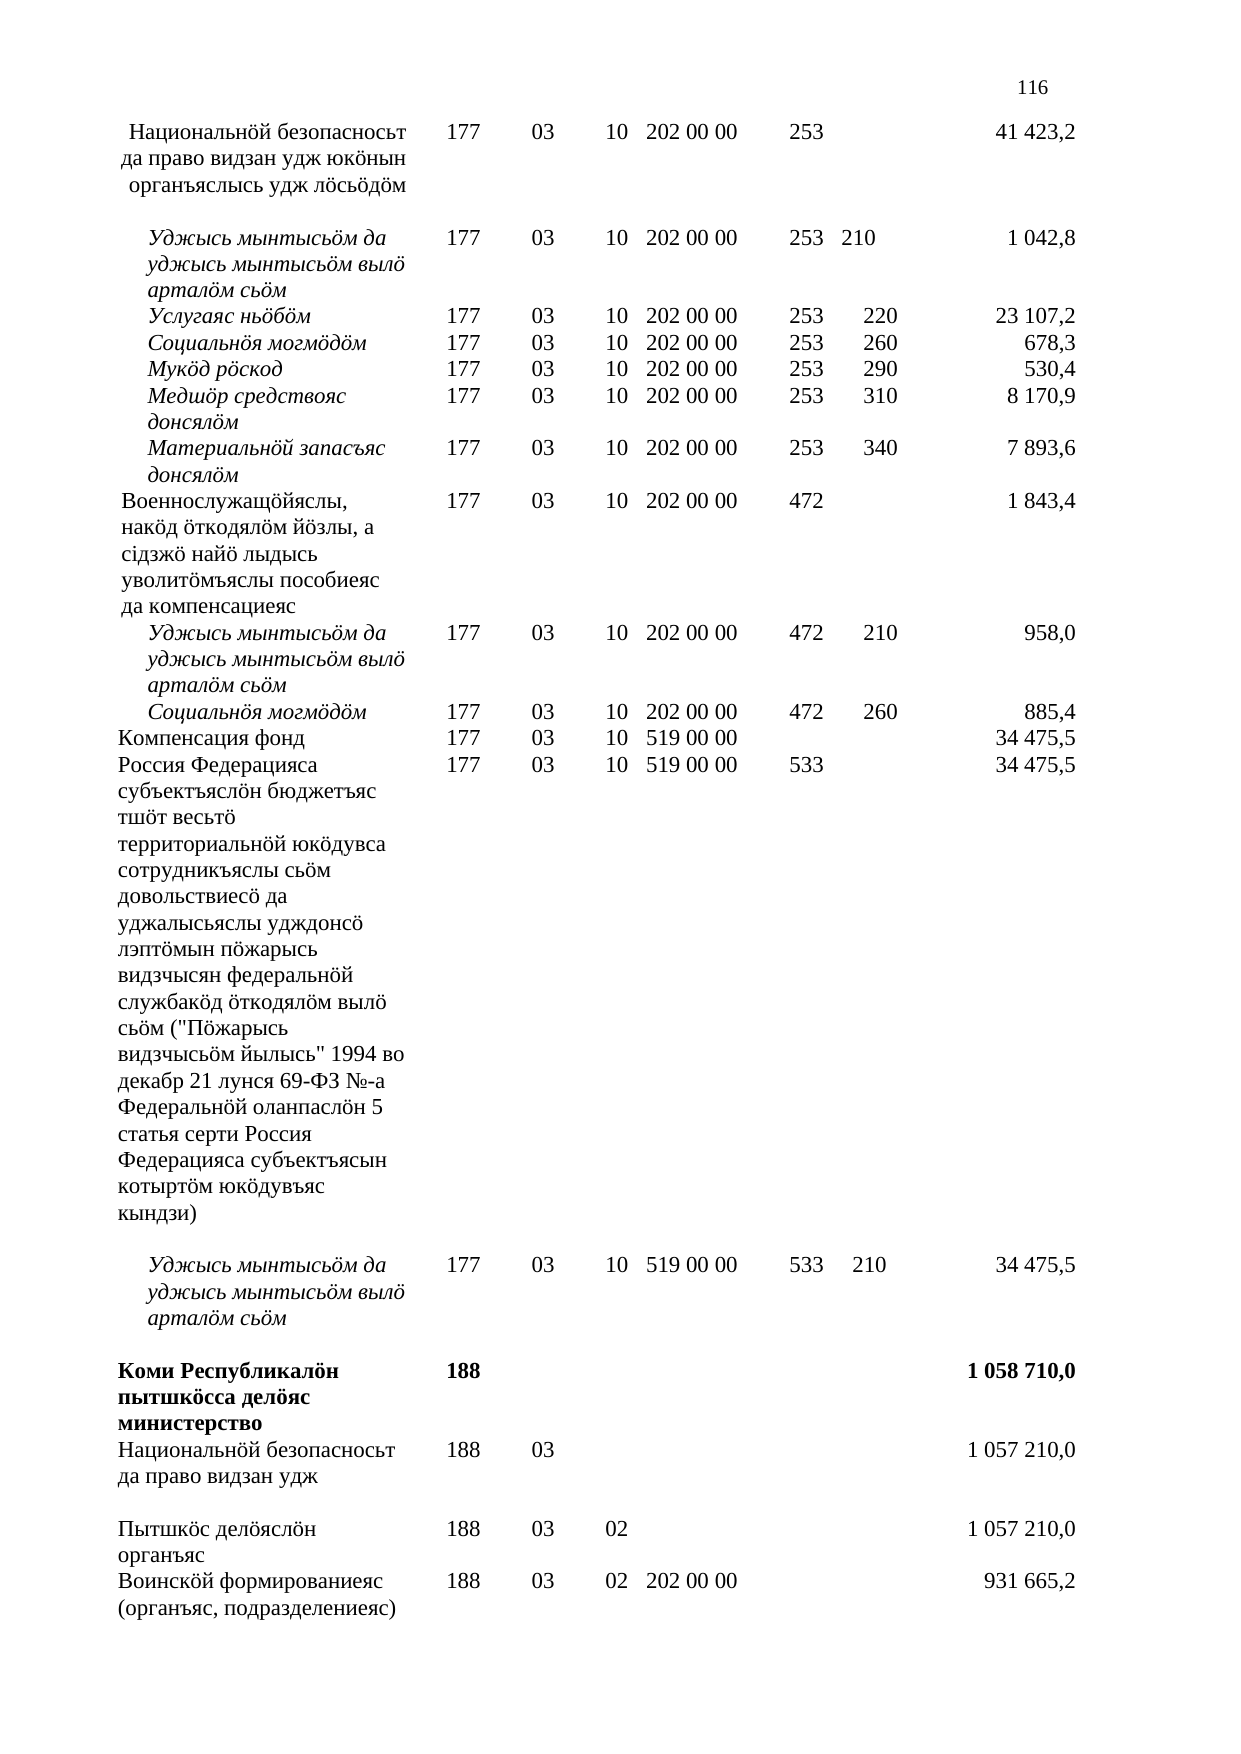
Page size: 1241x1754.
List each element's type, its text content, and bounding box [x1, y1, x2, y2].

table_cell 1 843,4 [906, 487, 1084, 619]
table_cell Материальнöй запасъяс донсялöм [109, 434, 415, 487]
table_cell 03 [489, 1568, 563, 1620]
table_cell [489, 1357, 563, 1436]
table_cell [906, 1330, 1084, 1357]
table_cell Мукöд рöскод [109, 355, 415, 382]
table_cell 210 [832, 619, 906, 698]
table_cell [832, 751, 906, 1251]
table_cell 188 [415, 1357, 489, 1436]
table_cell 10 [563, 724, 637, 751]
table_cell Услугаяс ньöбöм [109, 303, 415, 329]
table_cell 177 [415, 382, 489, 434]
table_cell 1 057 210,0 [906, 1436, 1084, 1515]
table_cell 177 [415, 434, 489, 487]
table_cell 10 [563, 118, 637, 223]
table_cell 10 [563, 382, 637, 434]
table_cell 10 [563, 303, 637, 329]
table_cell [770, 1568, 832, 1620]
table_cell 253 [770, 303, 832, 329]
table_cell 8 170,9 [906, 382, 1084, 434]
table_cell 472 [770, 698, 832, 724]
table_cell 202 00 00 [637, 118, 770, 223]
table_cell 10 [563, 329, 637, 355]
table_cell 03 [489, 751, 563, 1251]
table_cell [637, 1357, 770, 1436]
table_cell 03 [489, 698, 563, 724]
table_cell 253 [770, 118, 832, 223]
table_cell 202 00 00 [637, 303, 770, 329]
table_cell 177 [415, 118, 489, 223]
table_cell 1 042,8 [906, 224, 1084, 303]
table_cell 472 [770, 487, 832, 619]
table_cell [637, 1436, 770, 1515]
table_cell 202 00 00 [637, 1568, 770, 1620]
table_cell 202 00 00 [637, 224, 770, 303]
table_cell [832, 724, 906, 751]
table_cell Национальнöй безопасносьт да право видзан удж юкöнын органъяслысь удж лöсьöдöм [109, 118, 415, 223]
table_cell Коми Республикалöн пытшкöсса делöяс министерство [109, 1357, 415, 1436]
table_cell 472 [770, 619, 832, 698]
table_cell Пытшкöс делöяслöн органъяс [109, 1515, 415, 1568]
table_cell 10 [563, 434, 637, 487]
table_cell 678,3 [906, 329, 1084, 355]
table_cell Социальнöя могмöдöм [109, 698, 415, 724]
table_cell 202 00 00 [637, 382, 770, 434]
table_cell [770, 1436, 832, 1515]
table_cell 177 [415, 329, 489, 355]
table_cell 260 [832, 329, 906, 355]
table_cell 253 [770, 434, 832, 487]
table_cell 220 [832, 303, 906, 329]
table_cell [637, 1515, 770, 1568]
table_cell 10 [563, 1251, 637, 1330]
table_cell Уджысь мынтысьöм да уджысь мынтысьöм вылö арталöм сьöм [109, 224, 415, 303]
table_cell [109, 1330, 415, 1357]
table_cell [637, 1330, 770, 1357]
table_cell 10 [563, 619, 637, 698]
table_cell 188 [415, 1568, 489, 1620]
table_cell 202 00 00 [637, 487, 770, 619]
table_cell [415, 1330, 489, 1357]
table_cell 177 [415, 1251, 489, 1330]
table_cell 03 [489, 487, 563, 619]
table_cell 177 [415, 224, 489, 303]
table_cell Воинскöй формированиеяс (органъяс, подразделениеяс) [109, 1568, 415, 1620]
table_cell 253 [770, 382, 832, 434]
table_cell 1 057 210,0 [906, 1515, 1084, 1568]
table_cell 34 475,5 [906, 751, 1084, 1251]
table_cell 34 475,5 [906, 724, 1084, 751]
table_cell 03 [489, 382, 563, 434]
table_cell Уджысь мынтысьöм да уджысь мынтысьöм вылö арталöм сьöм [109, 1251, 415, 1330]
table_cell 519 00 00 [637, 724, 770, 751]
table_cell 10 [563, 751, 637, 1251]
table_cell [832, 1436, 906, 1515]
table_cell [832, 487, 906, 619]
table_cell 253 [770, 355, 832, 382]
table_cell 530,4 [906, 355, 1084, 382]
table_cell Военнослужащöйяслы, накöд öткодялöм йöзлы, а сiдзжö найö лыдысь уволитöмъяслы пособиеяс да компенсациеяс [109, 487, 415, 619]
table_cell 210 [832, 224, 906, 303]
table_cell 177 [415, 303, 489, 329]
table_cell [832, 1330, 906, 1357]
table_cell [770, 724, 832, 751]
table_cell 310 [832, 382, 906, 434]
table_cell [489, 1330, 563, 1357]
table_cell 177 [415, 751, 489, 1251]
table_cell 03 [489, 1436, 563, 1515]
table_cell [770, 1515, 832, 1568]
table_cell 519 00 00 [637, 751, 770, 1251]
table_cell 41 423,2 [906, 118, 1084, 223]
table_cell 03 [489, 434, 563, 487]
table_cell 260 [832, 698, 906, 724]
table_cell 177 [415, 619, 489, 698]
table_cell Медшöр средствояс донсялöм [109, 382, 415, 434]
table_cell 253 [770, 224, 832, 303]
table_cell 03 [489, 1251, 563, 1330]
table_cell 202 00 00 [637, 434, 770, 487]
table_cell Национальнöй безопасносьт да право видзан удж [109, 1436, 415, 1515]
table_cell Социальнöя могмöдöм [109, 329, 415, 355]
table_cell [563, 1436, 637, 1515]
table_cell 290 [832, 355, 906, 382]
table_cell 03 [489, 619, 563, 698]
table_cell 188 [415, 1515, 489, 1568]
table_cell 202 00 00 [637, 329, 770, 355]
table_cell 253 [770, 329, 832, 355]
table_cell 1 058 710,0 [906, 1357, 1084, 1436]
table_cell [832, 1515, 906, 1568]
table_cell 03 [489, 224, 563, 303]
table_cell 02 [563, 1568, 637, 1620]
table_cell 177 [415, 355, 489, 382]
table_cell 210 [832, 1251, 906, 1330]
table_cell [832, 1357, 906, 1436]
table_cell 519 00 00 [637, 1251, 770, 1330]
table_cell 177 [415, 724, 489, 751]
table_cell [832, 1568, 906, 1620]
table_cell 202 00 00 [637, 698, 770, 724]
table_cell 202 00 00 [637, 619, 770, 698]
table_cell 03 [489, 724, 563, 751]
table_cell 03 [489, 1515, 563, 1568]
table_cell 885,4 [906, 698, 1084, 724]
table_cell Уджысь мынтысьöм да уджысь мынтысьöм вылö арталöм сьöм [109, 619, 415, 698]
table_cell [770, 1357, 832, 1436]
table_cell [832, 118, 906, 223]
table_cell 188 [415, 1436, 489, 1515]
table_cell 177 [415, 487, 489, 619]
table_cell Россия Федерацияса субъектъяслöн бюджетъяс тшöт весьтö территориальнöй юкöдувса сотрудникъяслы сьöм довольствиесö да уджалысьяслы удждонсö лэптöмын пöжарысь видзчысян федеральнöй службакöд öткодялöм вылö сьöм ("Пöжарысь видзчысьöм йылысь" 1994 во декабр 21 лунся 69-ФЗ №-а Федеральнöй оланпаслöн 5 статья серти Россия Федерацияса субъектъясын котыртöм юкöдувъяс кындзи) [109, 751, 415, 1251]
table_cell 533 [770, 751, 832, 1251]
table_cell 10 [563, 355, 637, 382]
table_cell 23 107,2 [906, 303, 1084, 329]
table_cell 03 [489, 118, 563, 223]
table_cell 202 00 00 [637, 355, 770, 382]
table_cell 931 665,2 [906, 1568, 1084, 1620]
table_cell 10 [563, 487, 637, 619]
table_cell [770, 1330, 832, 1357]
table_cell 10 [563, 224, 637, 303]
table_cell 340 [832, 434, 906, 487]
table_cell 177 [415, 698, 489, 724]
table_cell 34 475,5 [906, 1251, 1084, 1330]
table_cell [563, 1357, 637, 1436]
table_cell 03 [489, 303, 563, 329]
table_cell 958,0 [906, 619, 1084, 698]
table_cell 533 [770, 1251, 832, 1330]
table_cell 02 [563, 1515, 637, 1568]
table_cell [563, 1330, 637, 1357]
table_cell 03 [489, 329, 563, 355]
table_cell 7 893,6 [906, 434, 1084, 487]
table_cell Компенсация фонд [109, 724, 415, 751]
table_cell 10 [563, 698, 637, 724]
table_cell 03 [489, 355, 563, 382]
